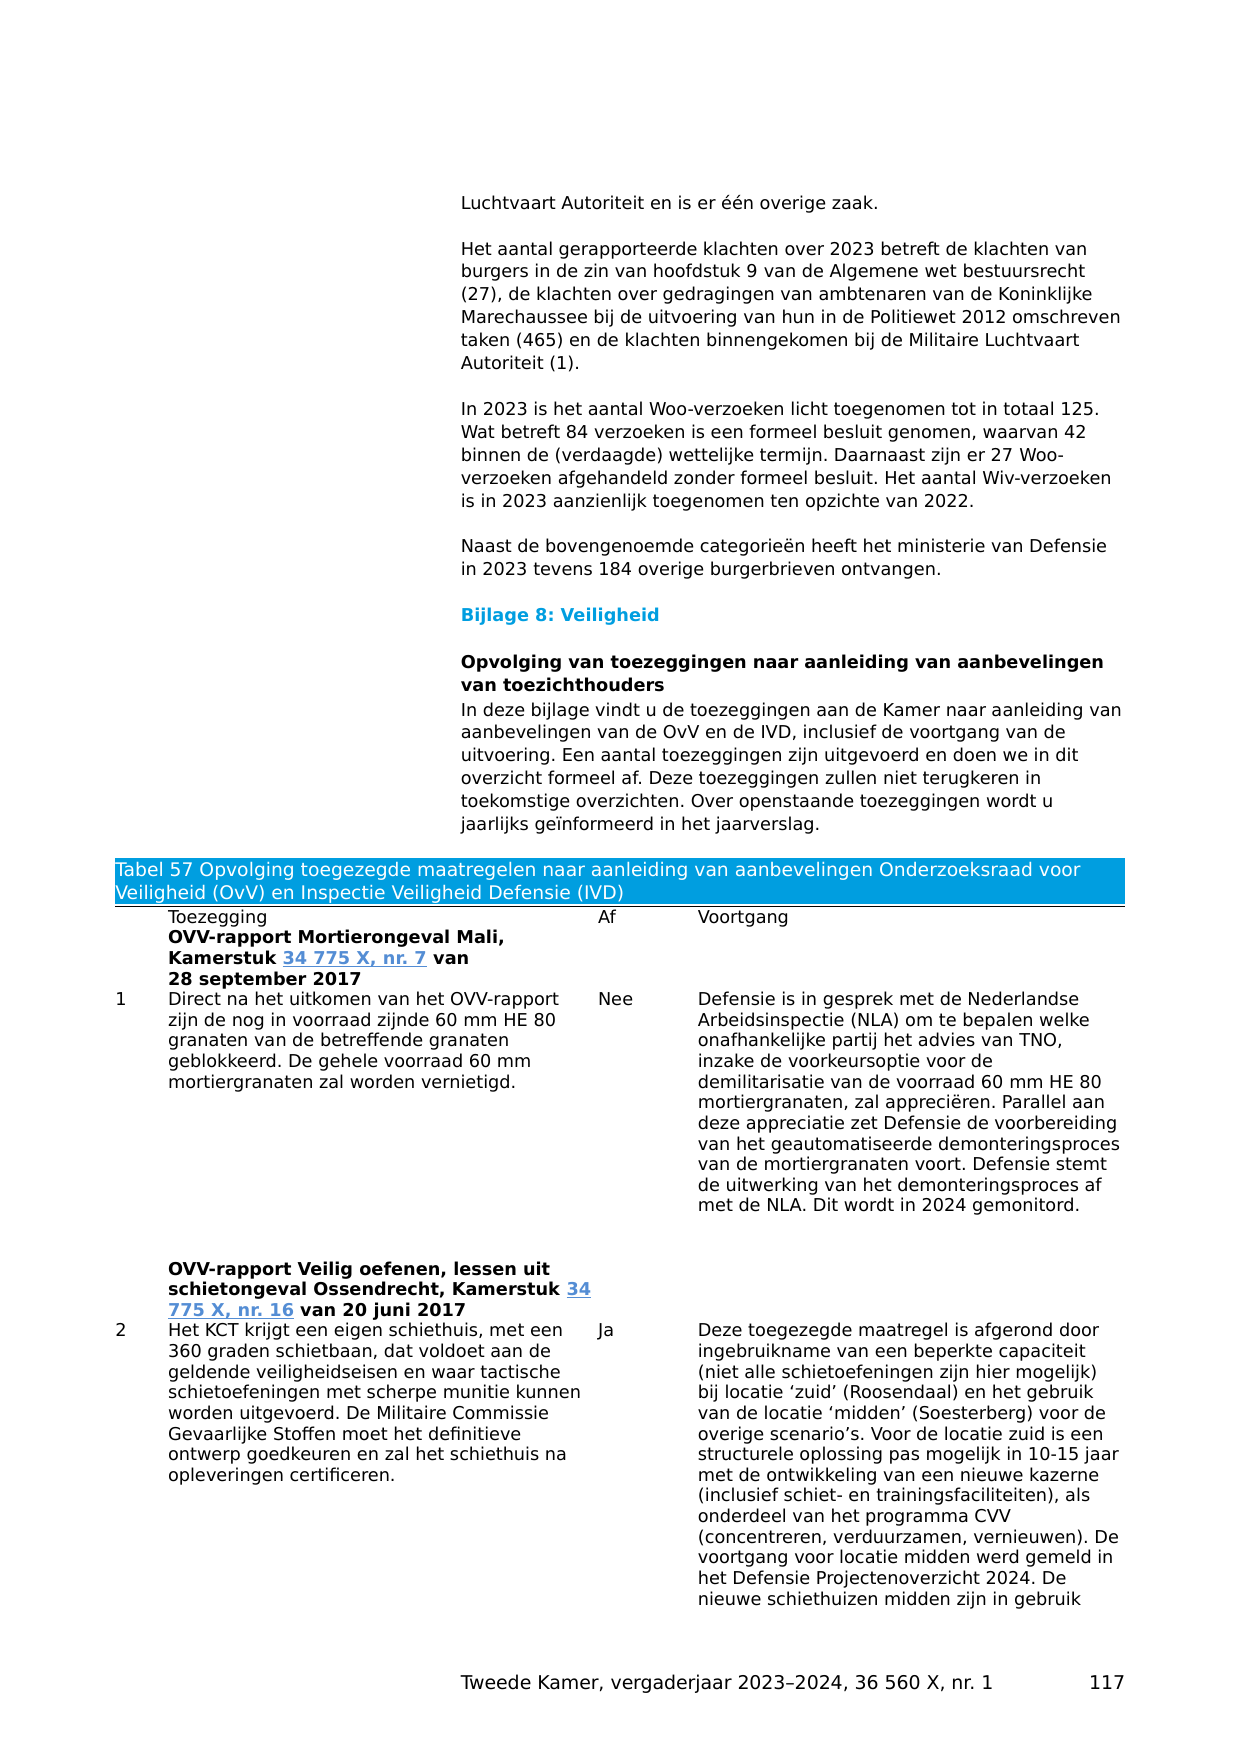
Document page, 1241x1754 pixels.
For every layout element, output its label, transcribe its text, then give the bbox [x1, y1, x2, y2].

table_cell [595, 927, 695, 989]
table_cell Voortgang [695, 907, 1125, 927]
table_cell 1 [115, 989, 165, 1258]
table_cell Direct na het uitkomen van het OVV-rapport zijn de nog in voorraad zijnde 60 mm HE 80 granaten van de betreffende granaten geblokkeerd. De gehele voorraad 60 mm mortiergranaten zal worden vernietigd. [165, 989, 595, 1258]
table_cell [595, 1259, 695, 1320]
table_cell [115, 927, 165, 989]
table_cell [695, 1259, 1125, 1320]
table_cell Het KCT krijgt een eigen schiethuis, met een 360 graden schietbaan, dat voldoet aan de geldende veiligheidseisen en waar tactische schietoefeningen met scherpe munitie kunnen worden uitgevoerd. De Militaire Commissie Gevaarlijke Stoffen moet het definitieve ontwerp goedkeuren en zal het schiethuis na opleveringen certificeren. [165, 1320, 595, 1609]
table_cell [695, 927, 1125, 989]
text Naast de bovengenoemde categorieën heeft het ministerie van Defensie in 2023 tevens 184 overige burgerbrieven ontvangen. [461, 534, 1125, 580]
text Het aantal gerapporteerde klachten over 2023 betreft de klachten van burgers in de zin van hoofdstuk 9 van de Algemene wet bestuursrecht (27), de klachten over gedragingen van ambtenaren van de Koninklijke Marechaussee bij de uitvoering van hun in de Politiewet 2012 omschreven taken (465) en de klachten binnengekomen bij de Militaire Luchtvaart Autoriteit (1). [461, 237, 1125, 374]
text In 2023 is het aantal Woo-verzoeken licht toegenomen tot in totaal 125. Wat betreft 84 verzoeken is een formeel besluit genomen, waarvan 42 binnen de (verdaagde) wettelijke termijn. Daarnaast zijn er 27 Woo-verzoeken afgehandeld zonder formeel besluit. Het aantal Wiv-verzoeken is in 2023 aanzienlijk toegenomen ten opzichte van 2022. [461, 397, 1125, 512]
text In deze bijlage vindt u de toezeggingen aan de Kamer naar aanleiding van aanbevelingen van de OvV en de IVD, inclusief de voortgang van de uitvoering. Een aantal toezeggingen zijn uitgevoerd en doen we in dit overzicht formeel af. Deze toezeggingen zullen niet terugkeren in toekomstige overzichten. Over openstaande toezeggingen wordt u jaarlijks geïnformeerd in het jaarverslag. [461, 698, 1125, 835]
table_cell OVV-rapport Veilig oefenen, lessen uit schietongeval Ossendrecht, Kamerstuk 34 775 X, nr. 16 van 20 juni 2017 [165, 1259, 595, 1320]
table_cell Toezegging [165, 907, 595, 927]
table_cell 2 [115, 1320, 165, 1609]
table_cell Ja [595, 1320, 695, 1609]
table_cell Defensie is in gesprek met de Nederlandse Arbeidsinspectie (NLA) om te bepalen welke onafhankelijke partij het advies van TNO, inzake de voorkeursoptie voor de demilitarisatie van de voorraad 60 mm HE 80 mortiergranaten, zal appreciëren. Parallel aan deze appreciatie zet Defensie de voorbereiding van het geautomatiseerde demonteringsproces van de mortiergranaten voort. Defensie stemt de uitwerking van het demonteringsproces af met de NLA. Dit wordt in 2024 gemonitord. [695, 989, 1125, 1258]
table_cell [115, 907, 165, 927]
table_cell [115, 1259, 165, 1320]
table_cell Nee [595, 989, 695, 1258]
text Luchtvaart Autoriteit en is er één overige zaak. [461, 191, 1125, 214]
text Opvolging van toezeggingen naar aanleiding van aanbevelingen van toezichthouders [461, 650, 1125, 696]
table_cell OVV-rapport Mortierongeval Mali, Kamerstuk 34 775 X, nr. 7 van 28 september 2017 [165, 927, 595, 989]
table_cell Af [595, 907, 695, 927]
title Bijlage 8: Veiligheid [461, 603, 1125, 626]
table_cell Deze toegezegde maatregel is afgerond door ingebruikname van een beperkte capaciteit (niet alle schietoefeningen zijn hier mogelijk) bij locatie ‘zuid’ (Roosendaal) en het gebruik van de locatie ‘midden’ (Soesterberg) voor de overige scenario’s. Voor de locatie zuid is een structurele oplossing pas mogelijk in 10-15 jaar met de ontwikkeling van een nieuwe kazerne (inclusief schiet- en trainingsfaciliteiten), als onderdeel van het programma CVV (concentreren, verduurzamen, vernieuwen). De voortgang voor locatie midden werd gemeld in het Defensie Projectenoverzicht 2024. De nieuwe schiethuizen midden zijn in gebruik [695, 1320, 1125, 1609]
